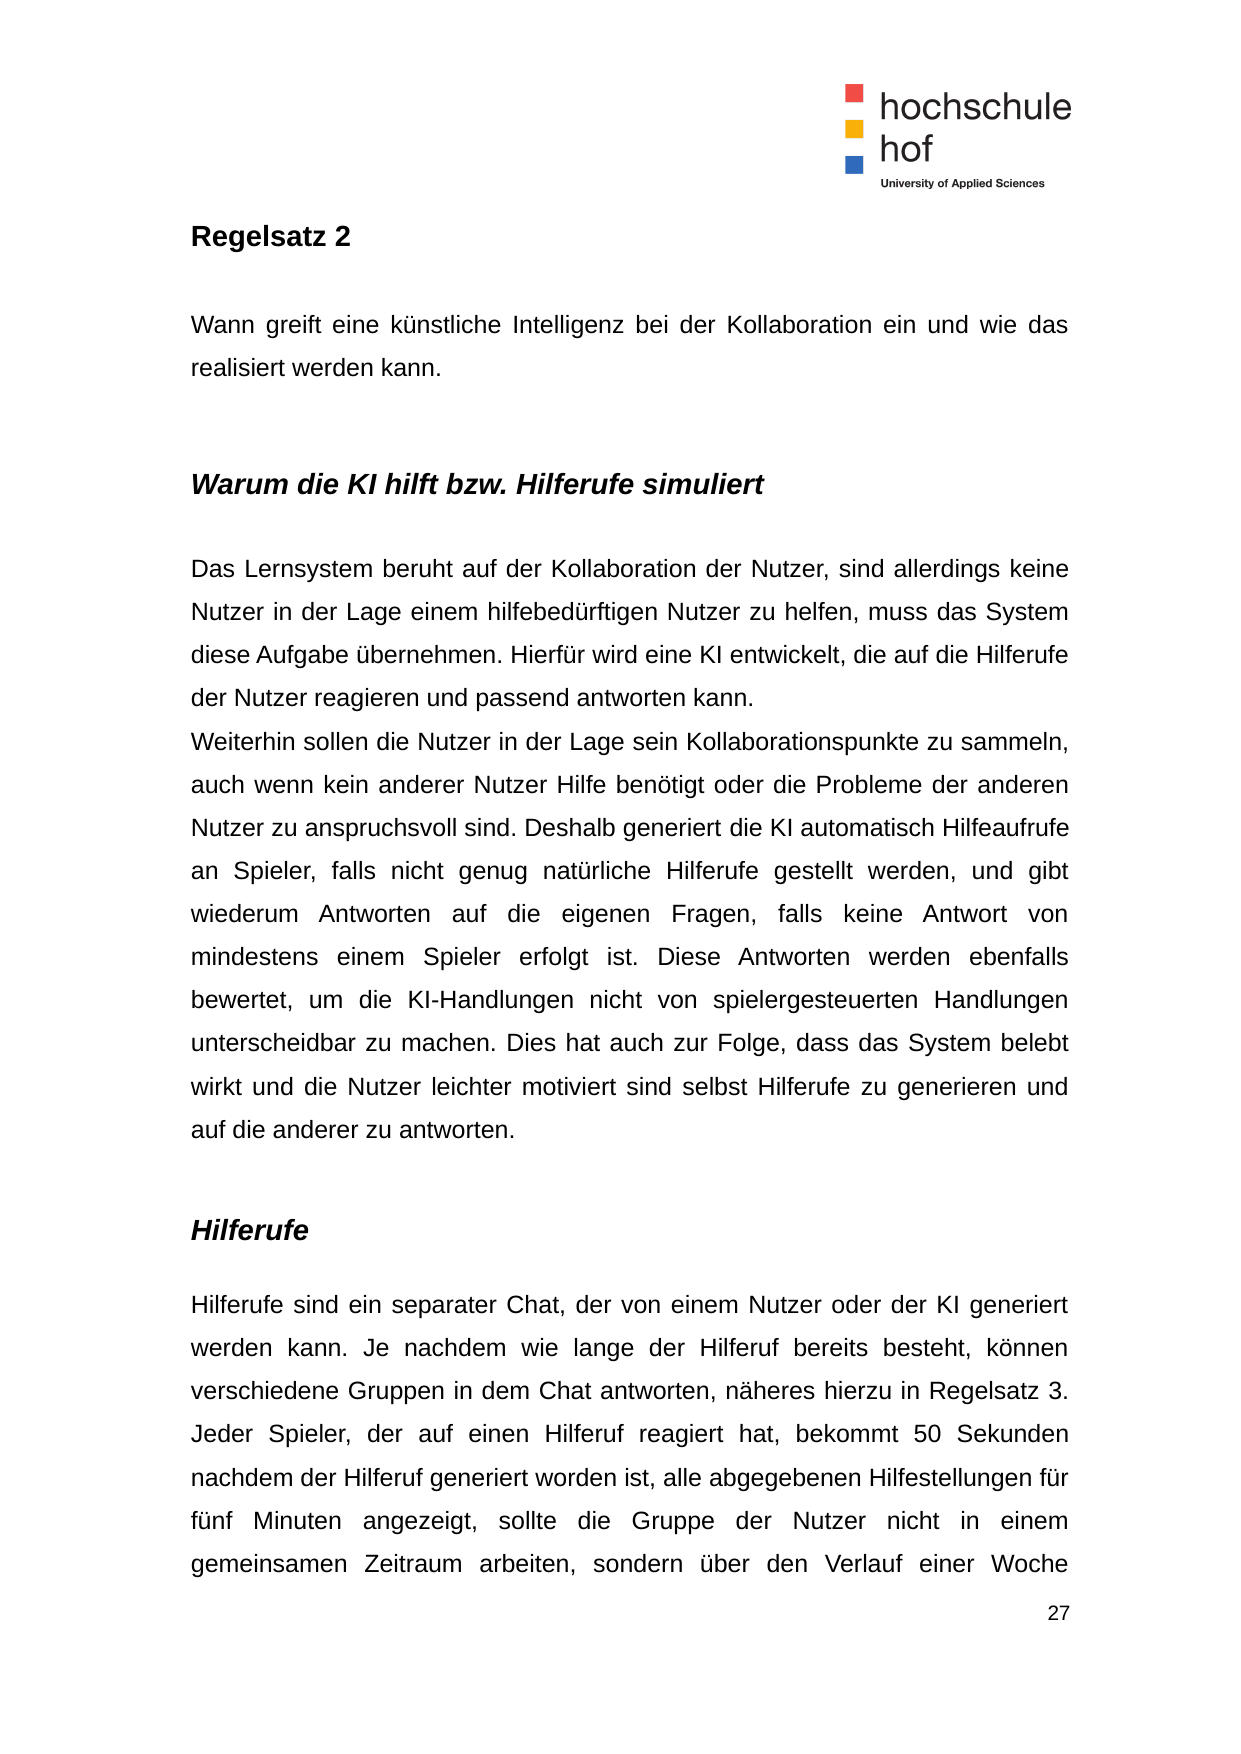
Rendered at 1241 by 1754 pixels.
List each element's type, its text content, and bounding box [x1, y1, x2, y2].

subtitle Regelsatz 2 [191, 219, 1070, 252]
text Weiterhin sollen die Nutzer in der Lage sein Kollaborationspunkte zu sammeln, auch wenn kein anderer Nutzer Hilfe benötigt oder die Probleme der anderen Nutzer zu anspruchsvoll sind. Deshalb generiert die KI automatisch Hilfeaufrufe an Spieler, falls nicht genug natürliche Hilferufe gestellt werden, und gibt wiederum Antworten auf die eigenen Fragen, falls keine Antwort von mindestens einem Spieler erfolgt ist. Diese Antworten werden ebenfalls bewertet, um die KI-Handlungen nicht von spielergesteuerten Handlungen unterscheidbar zu machen. Dies hat auch zur Folge, dass das System belebt wirkt und die Nutzer leichter motiviert sind selbst Hilferufe zu generieren und auf die anderer zu antworten. [191, 727, 1070, 1143]
text Das Lernsystem beruht auf der Kollaboration der Nutzer, sind allerdings keine Nutzer in der Lage einem hilfebedürftigen Nutzer zu helfen, muss das System diese Aufgabe übernehmen. Hierfür wird eine KI entwickelt, die auf die Hilferufe der Nutzer reagieren und passend antworten kann. [191, 554, 1070, 712]
text Wann greift eine künstliche Intelligenz bei der Kollaboration ein und wie das realisiert werden kann. [191, 310, 1070, 382]
text Hilferufe sind ein separater Chat, der von einem Nutzer oder der KI generiert werden kann. Je nachdem wie lange der Hilferuf bereits besteht, können verschiedene Gruppen in dem Chat antworten, näheres hierzu in Regelsatz 3. Jeder Spieler, der auf einen Hilferuf reagiert hat, bekommt 50 Sekunden nachdem der Hilferuf generiert worden ist, alle abgegebenen Hilfestellungen für fünf Minuten angezeigt, sollte die Gruppe der Nutzer nicht in einem gemeinsamen Zeitraum arbeiten, sondern über den Verlauf einer Woche [191, 1290, 1070, 1578]
subtitle Warum die KI hilft bzw. Hilferufe simuliert [191, 467, 1070, 500]
subtitle Hilferufe [191, 1213, 1070, 1247]
